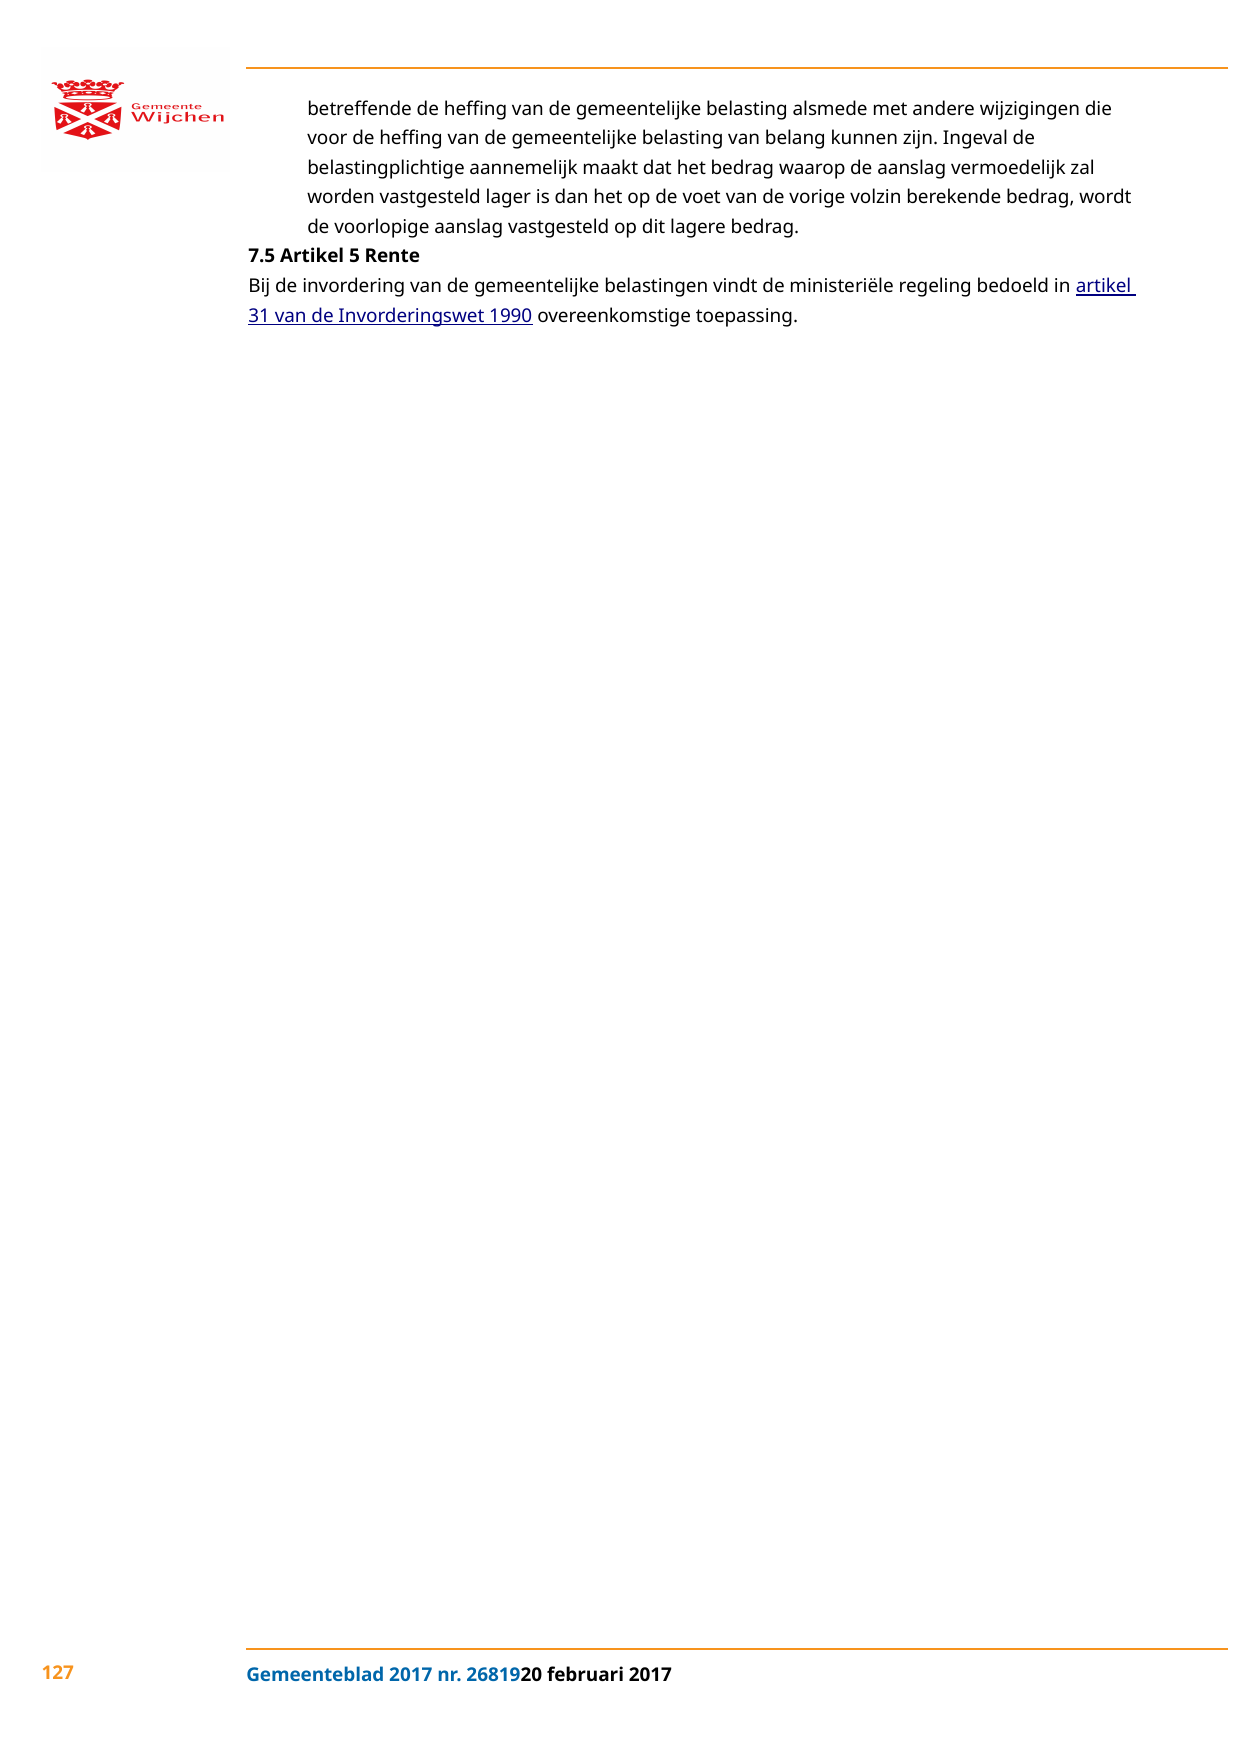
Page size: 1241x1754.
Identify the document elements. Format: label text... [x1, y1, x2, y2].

list betreffende de heffing van de gemeentelijke belasting alsmede met andere wijzigingen die voor de heffing van de gemeentelijke belasting van belang kunnen zijn. Ingeval de belastingplichtige aannemelijk maakt dat het bedrag waarop de aanslag vermoedelijk zal worden vastgesteld lager is dan het op de voet van de vorige volzin berekende bedrag, wordt de voorlopige aanslag vastgesteld op dit lagere bedrag. [248, 95, 1152, 239]
picture [41, 47, 231, 172]
text 7.5 Artikel 5 Rente [248, 243, 1152, 268]
text Bij de invordering van de gemeentelijke belastingen vindt de ministeriële regeling bedoeld in artikel 31 van de Invorderingswet 1990 overeenkomstige toepassing. [248, 272, 1152, 328]
